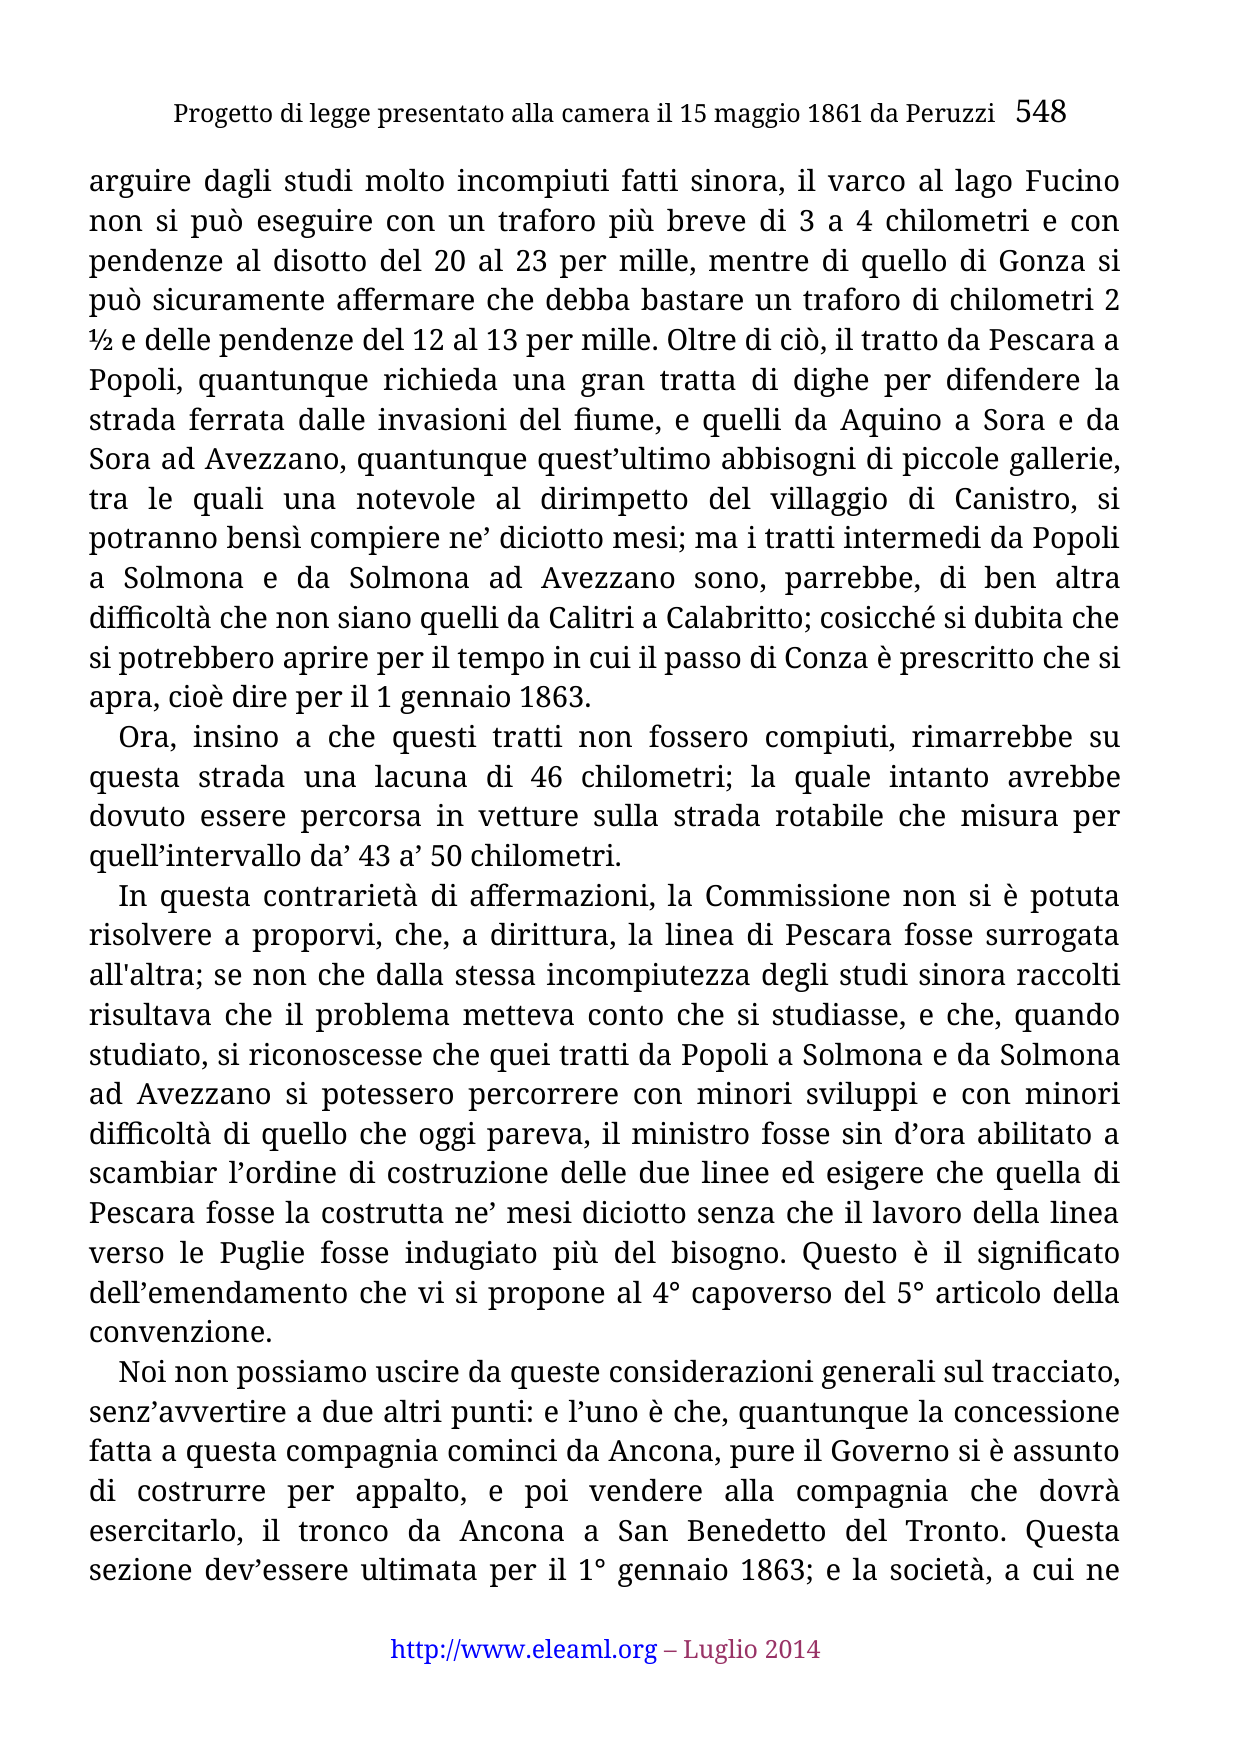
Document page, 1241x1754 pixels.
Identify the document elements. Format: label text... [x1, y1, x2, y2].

text arguire dagli studi molto incompiuti fatti sinora, il varco al lago Fucino non si può eseguire con un traforo più breve di 3 a 4 chilometri e con pendenze al disotto del 20 al 23 per mille, mentre di quello di Gonza si può sicuramente affermare che debba bastare un traforo di chilometri 2 ½ e delle pendenze del 12 al 13 per mille. Oltre di ciò, il tratto da Pescara a Popoli, quantunque richieda una gran tratta di dighe per difendere la strada ferrata dalle invasioni del fiume, e quelli da Aquino a Sora e da Sora ad Avezzano, quantunque quest’ultimo abbisogni di piccole gallerie, tra le quali una notevole al dirimpetto del villaggio di Canistro, si potranno bensì compiere ne’ diciotto mesi; ma i tratti intermedi da Popoli a Solmona e da Solmona ad Avezzano sono, parrebbe, di ben altra difficoltà che non siano quelli da Calitri a Calabritto; cosicché si dubita che si potrebbero aprire per il tempo in cui il passo di Conza è prescritto che si apra, cioè dire per il 1 gennaio 1863. [88, 161, 1122, 716]
text In questa contrarietà di affermazioni, la Commissione non si è potuta risolvere a proporvi, che, a dirittura, la linea di Pescara fosse surrogata all'altra; se non che dalla stessa incompiutezza degli studi sinora raccolti risultava che il problema metteva conto che si studiasse, e che, quando studiato, si riconoscesse che quei tratti da Popoli a Solmona e da Solmona ad Avezzano si potessero percorrere con minori sviluppi e con minori difficoltà di quello che oggi pareva, il ministro fosse sin d’ora abilitato a scambiar l’ordine di costruzione delle due linee ed esigere che quella di Pescara fosse la costrutta ne’ mesi diciotto senza che il lavoro della linea verso le Puglie fosse indugiato più del bisogno. Questo è il significato dell’emendamento che vi si propone al 4° capoverso del 5° articolo della convenzione. [88, 875, 1122, 1351]
text Ora, insino a che questi tratti non fossero compiuti, rimarrebbe su questa strada una lacuna di 46 chilometri; la quale intanto avrebbe dovuto essere percorsa in vetture sulla strada rotabile che misura per quell’intervallo da’ 43 a’ 50 chilometri. [88, 716, 1122, 875]
text Noi non possiamo uscire da queste considerazioni generali sul tracciato, senz’avvertire a due altri punti: e l’uno è che, quantunque la concessione fatta a questa compagnia cominci da Ancona, pure il Governo si è assunto di costrurre per appalto, e poi vendere alla compagnia che dovrà esercitarlo, il tronco da Ancona a San Benedetto del Tronto. Questa sezione dev’essere ultimata per il 1° gennaio 1863; e la società, a cui ne [88, 1351, 1122, 1589]
